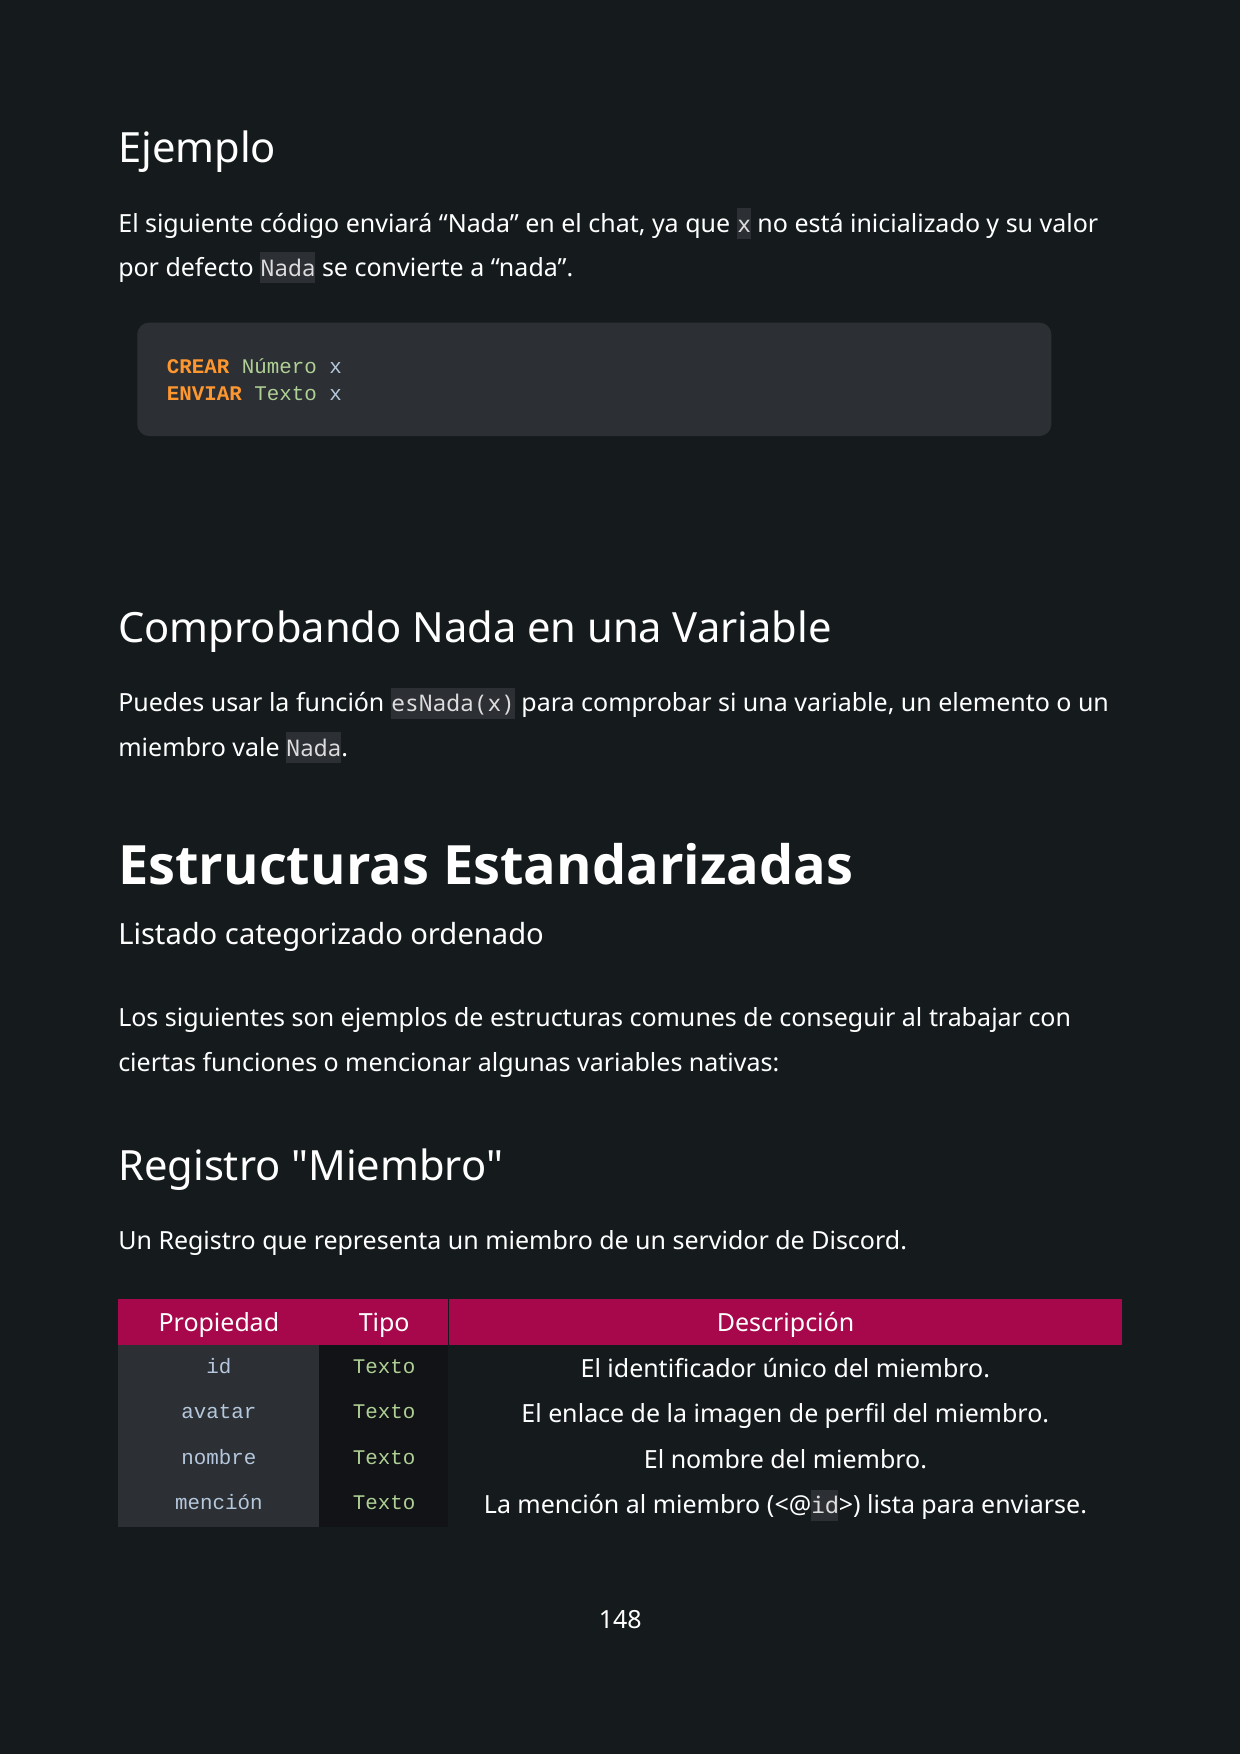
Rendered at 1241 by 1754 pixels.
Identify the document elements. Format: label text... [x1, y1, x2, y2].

text El siguiente código enviará “Nada” en el chat, ya que x no está inicializado y su valor por defecto Nada se convierte a “nada”. [118, 205, 1122, 283]
text Un Registro que representa un miembro de un servidor de Discord. [118, 1223, 1122, 1257]
table_cell Texto [319, 1390, 448, 1436]
text Puedes usar la función esNada(x) para comprobar si una variable, un elemento o un miembro vale Nada. [118, 685, 1122, 763]
table_cell id [118, 1345, 319, 1390]
subtitle Estructuras Estandarizadas [118, 827, 1122, 901]
table_cell Texto [319, 1436, 448, 1481]
table_cell La mención al miembro (<@id>) lista para enviarse. [449, 1481, 1122, 1527]
table_header Tipo [319, 1299, 448, 1345]
subtitle Ejemplo [118, 118, 1122, 175]
table_cell El enlace de la imagen de perfil del miembro. [449, 1390, 1122, 1436]
table_cell Texto [319, 1481, 448, 1527]
table_header Descripción [449, 1299, 1122, 1345]
table_cell El nombre del miembro. [449, 1436, 1122, 1481]
subtitle Registro "Miembro" [118, 1136, 1122, 1192]
table_cell Texto [319, 1345, 448, 1390]
text Los siguientes son ejemplos de estructuras comunes de conseguir al trabajar con ciertas funciones o mencionar algunas variables nativas: [118, 1000, 1122, 1078]
table_cell El identificador único del miembro. [449, 1345, 1122, 1390]
table_cell nombre [118, 1436, 319, 1481]
table_header Propiedad [118, 1299, 319, 1345]
subtitle Comprobando Nada en una Variable [118, 598, 1122, 655]
table_cell avatar [118, 1390, 319, 1436]
table_cell mención [118, 1481, 319, 1527]
subtitle Listado categorizado ordenado [118, 913, 1122, 953]
